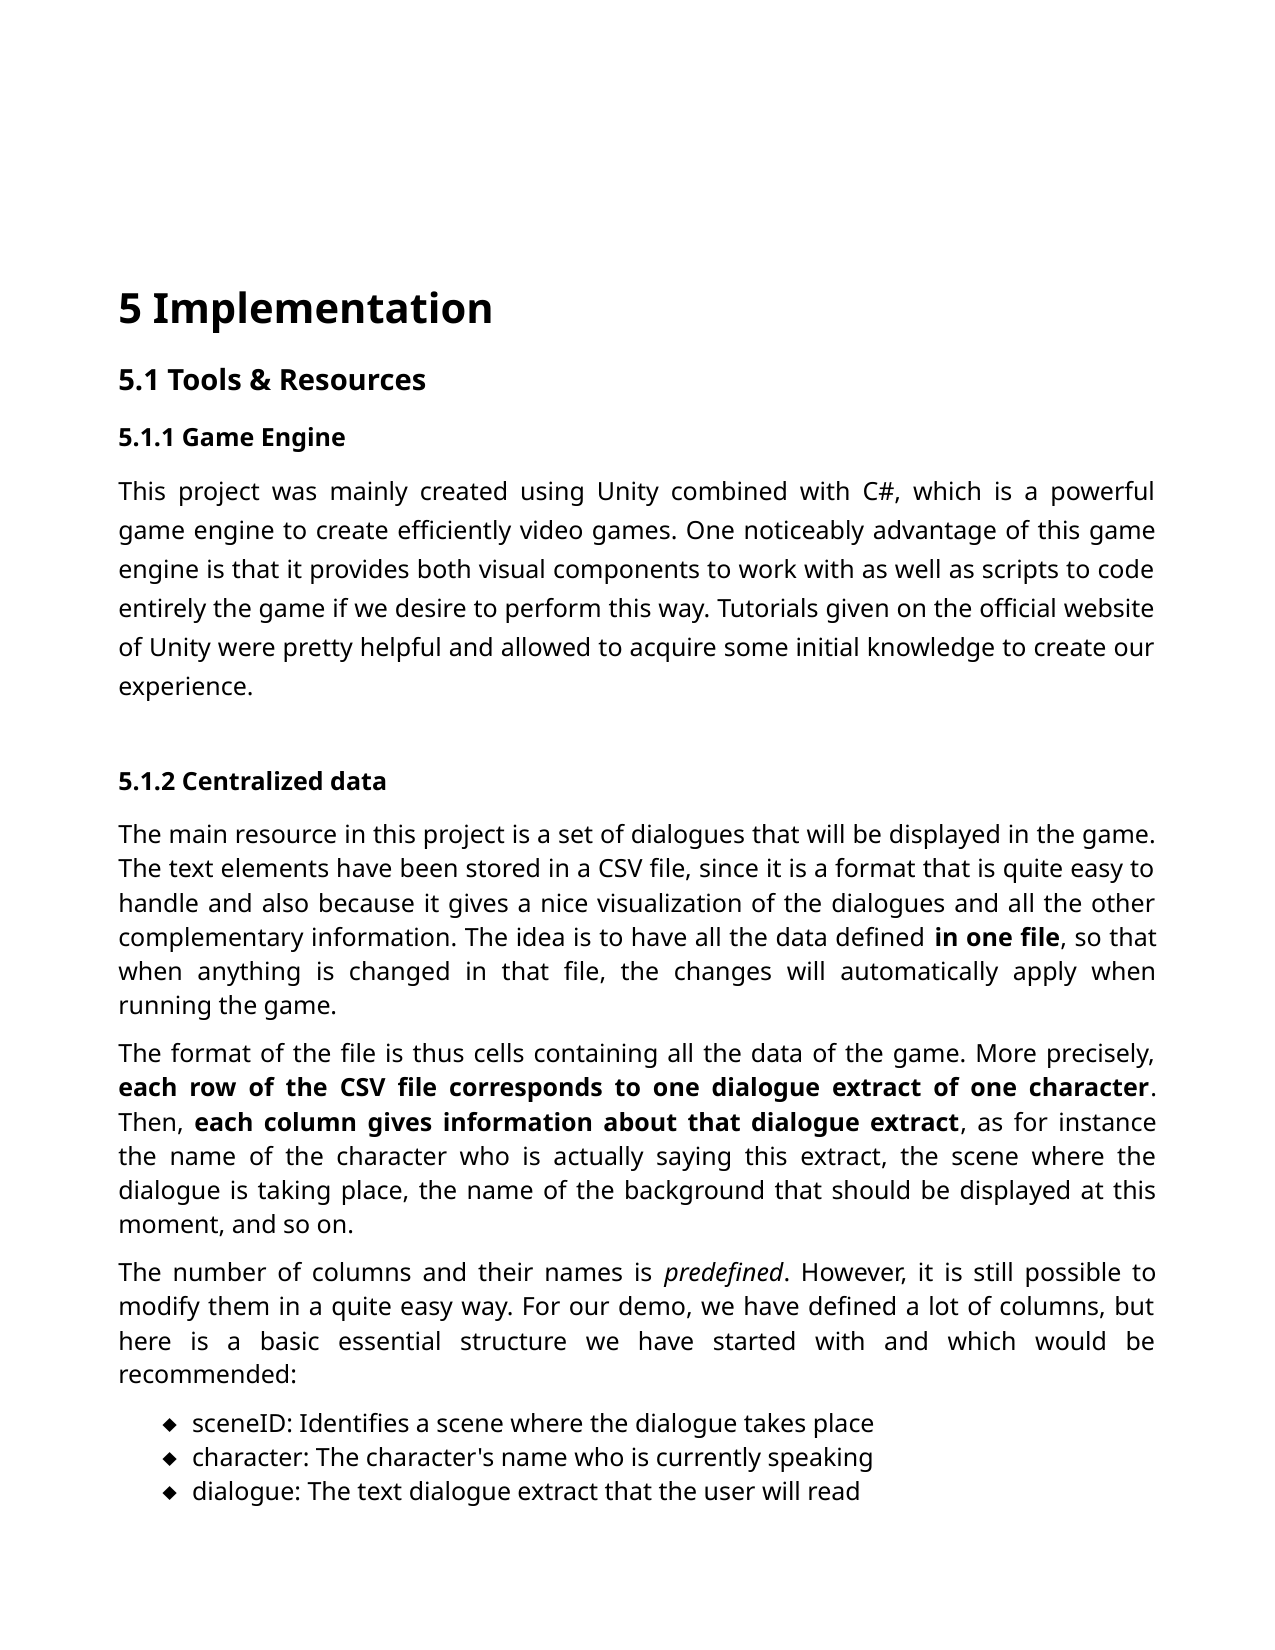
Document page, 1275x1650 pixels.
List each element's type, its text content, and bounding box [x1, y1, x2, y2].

text The number of columns and their names is predefined. However, it is still possible to modify them in a quite easy way. For our demo, we have defined a lot of columns, but here is a basic essential structure we have started with and which would be recommended: [118, 1255, 1157, 1391]
text This project was mainly created using Unity combined with C#, which is a powerful game engine to create efficiently video games. One noticeably advantage of this game engine is that it provides both visual components to work with as well as scripts to code entirely the game if we desire to perform this way. Tutorials given on the official website of Unity were pretty helpful and allowed to acquire some initial knowledge to create our experience. [118, 473, 1157, 703]
list sceneID: Identifies a scene where the dialogue takes place [162, 1406, 1157, 1440]
text 5 Implementation [118, 279, 1157, 336]
list dialogue: The text dialogue extract that the user will read [162, 1474, 1157, 1508]
text 5.1.2 Centralized data [118, 763, 1157, 797]
text The main resource in this project is a set of dialogues that will be displayed in the game. The text elements have been stored in a CSV file, since it is a format that is quite easy to handle and also because it gives a nice visualization of the dialogues and all the other complementary information. The idea is to have all the data defined in one file, so that when anything is changed in that file, the changes will automatically apply when running the game. [118, 817, 1157, 1021]
list character: The character's name who is currently speaking [162, 1440, 1157, 1474]
text The format of the file is thus cells containing all the data of the game. More precisely, each row of the CSV file corresponds to one dialogue extract of one character. Then, each column gives information about that dialogue extract, as for instance the name of the character who is actually saying this extract, the scene where the dialogue is taking place, the name of the background that should be displayed at this moment, and so on. [118, 1036, 1157, 1240]
text 5.1.1 Game Engine [118, 419, 1157, 453]
text 5.1 Tools & Resources [118, 359, 1157, 399]
